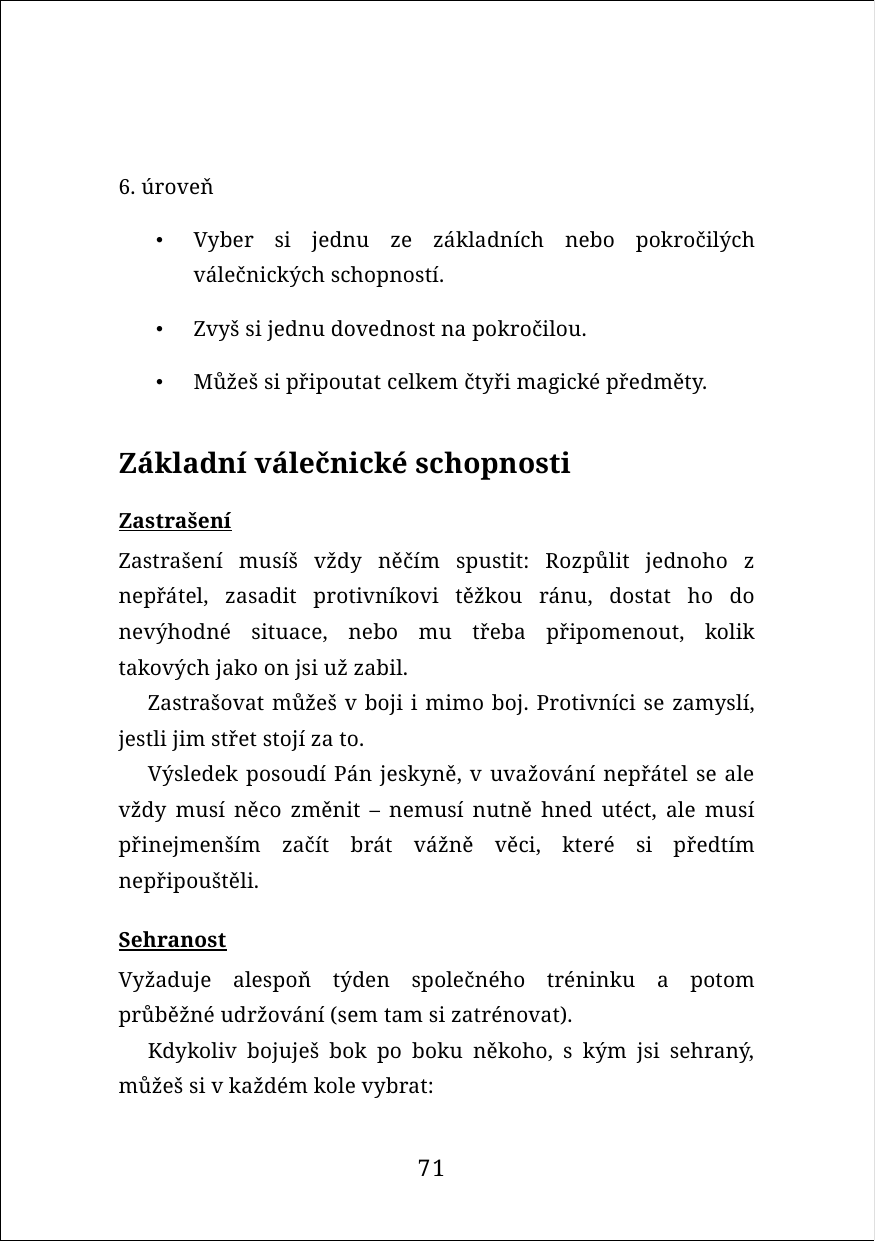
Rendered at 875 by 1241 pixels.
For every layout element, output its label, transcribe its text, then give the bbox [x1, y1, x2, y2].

subtitle Sehranost [118, 925, 756, 953]
text Vyžaduje alespoň týden společného tréninku a potom průběžné udržování (sem tam si zatrénovat). Kdykoliv bojuješ bok po boku někoho, s kým jsi sehraný, můžeš si v každém kole vybrat: [118, 965, 756, 1100]
text 6. úroveň [118, 172, 756, 200]
text Zastrašení musíš vždy něčím spustit: Rozpůlit jednoho z nepřátel, zasadit protivníkovi těžkou ránu, dostat ho do nevýhodné situace, nebo mu třeba připomenout, kolik takových jako on jsi už zabil. Zastrašovat můžeš v boji i mimo boj. Protivníci se zamyslí, jestli jim střet stojí za to. Výsledek posoudí Pán jeskyně, v uvažování nepřátel se ale vždy musí něco změnit – nemusí nutně hned utéct, ale musí přinejmenším začít brát vážně věci, které si předtím nepřipouštěli. [118, 546, 756, 894]
list Vyber si jednu ze základních nebo pokročilých válečnických schopností. [156, 225, 756, 289]
list Zvyš si jednu dovednost na pokročilou. [156, 314, 756, 342]
subtitle Základní válečnické schopnosti [118, 444, 756, 482]
list Můžeš si připoutat celkem čtyři magické předměty. [156, 367, 756, 395]
subtitle Zastrašení [118, 506, 756, 534]
